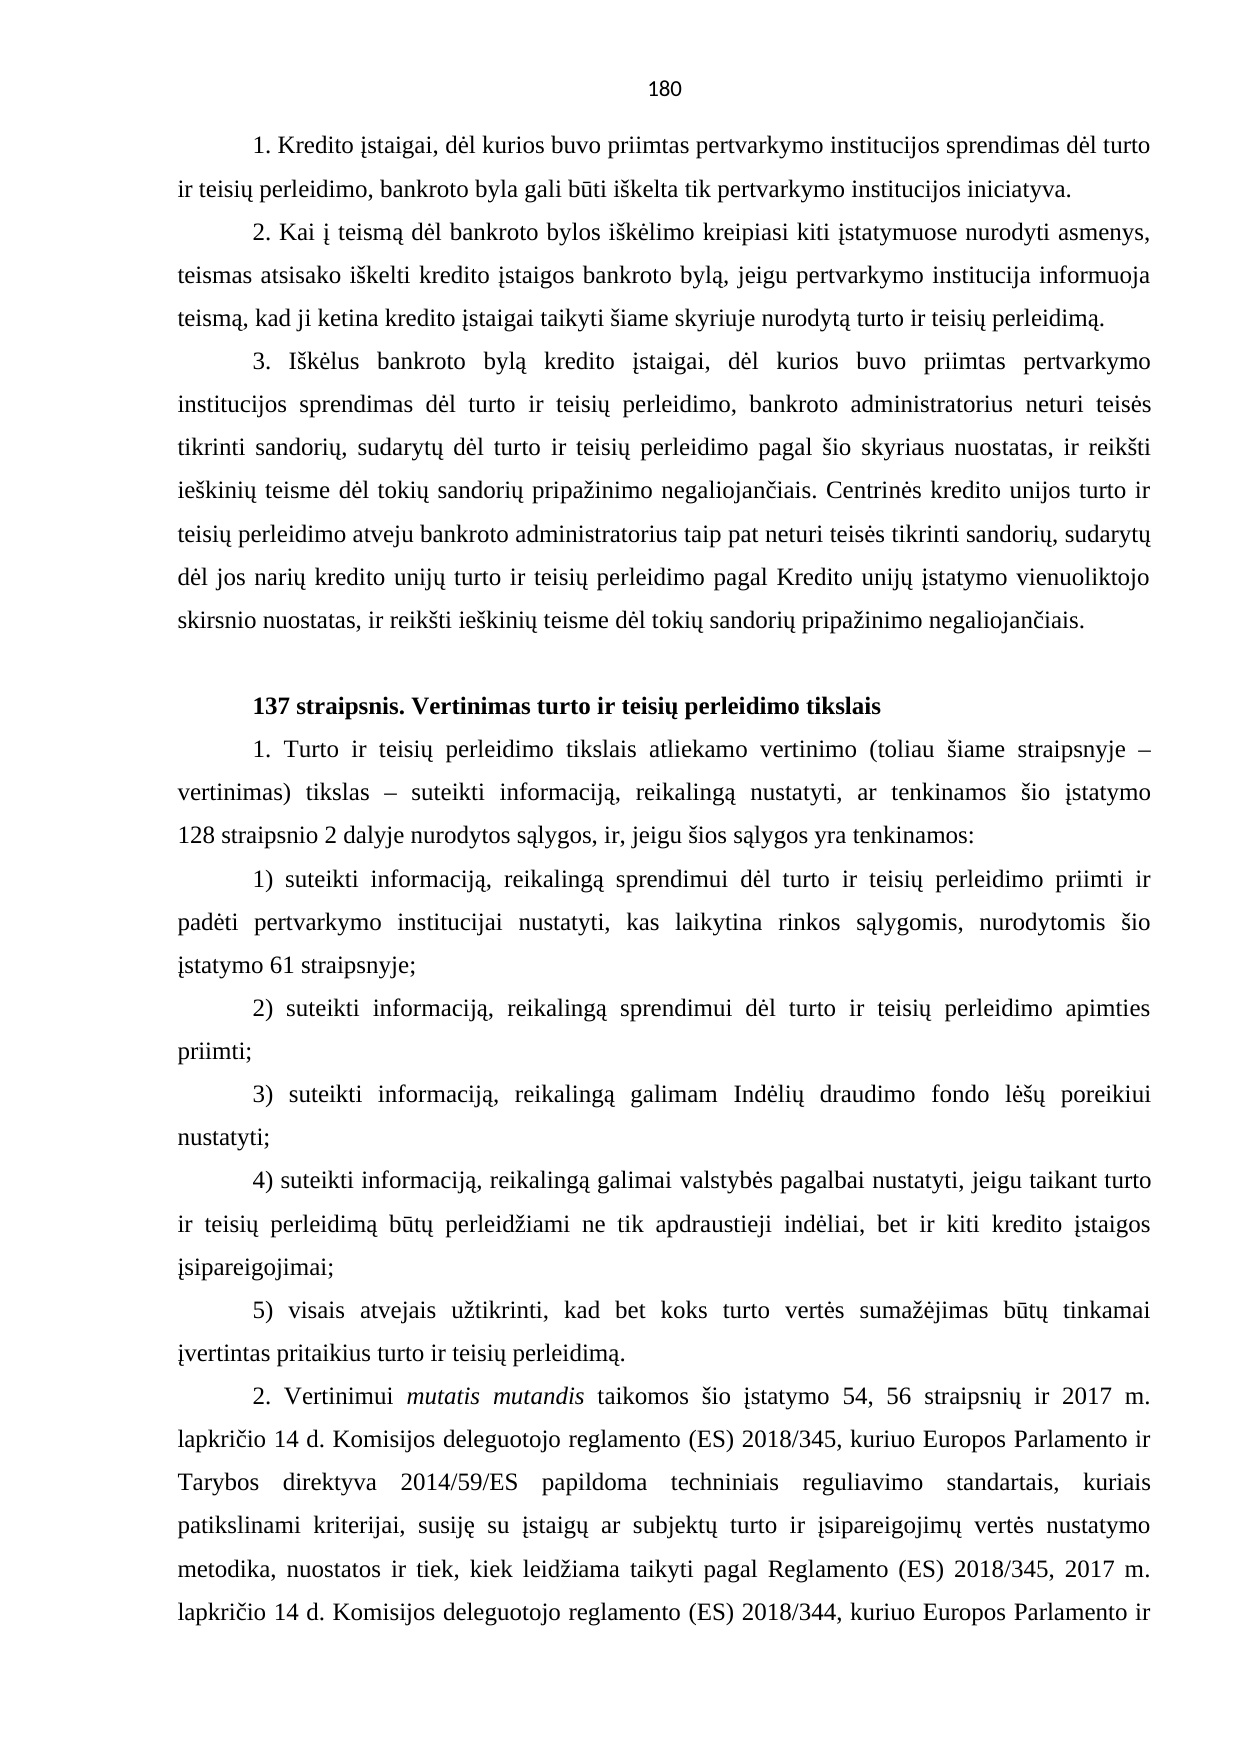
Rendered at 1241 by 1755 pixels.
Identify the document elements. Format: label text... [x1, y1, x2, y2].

text 3. Iškėlus bankroto bylą kredito įstaigai, dėl kurios buvo priimtas pertvarkymo institucijos sprendimas dėl turto ir teisių perleidimo, bankroto administratorius neturi teisės tikrinti sandorių, sudarytų dėl turto ir teisių perleidimo pagal šio skyriaus nuostatas, ir reikšti ieškinių teisme dėl tokių sandorių pripažinimo negaliojančiais. Centrinės kredito unijos turto ir teisių perleidimo atveju bankroto administratorius taip pat neturi teisės tikrinti sandorių, sudarytų dėl jos narių kredito unijų turto ir teisių perleidimo pagal Kredito unijų įstatymo vienuoliktojo skirsnio nuostatas, ir reikšti ieškinių teisme dėl tokių sandorių pripažinimo negaliojančiais. [177, 346, 1152, 634]
text 2. Kai į teismą dėl bankroto bylos iškėlimo kreipiasi kiti įstatymuose nurodyti asmenys, teismas atsisako iškelti kredito įstaigos bankroto bylą, jeigu pertvarkymo institucija informuoja teismą, kad ji ketina kredito įstaigai taikyti šiame skyriuje nurodytą turto ir teisių perleidimą. [177, 217, 1152, 332]
text 1. Kredito įstaigai, dėl kurios buvo priimtas pertvarkymo institucijos sprendimas dėl turto ir teisių perleidimo, bankroto byla gali būti iškelta tik pertvarkymo institucijos iniciatyva. [177, 131, 1152, 202]
text 5) visais atvejais užtikrinti, kad bet koks turto vertės sumažėjimas būtų tinkamai įvertintas pritaikius turto ir teisių perleidimą. [177, 1295, 1152, 1367]
text 3) suteikti informaciją, reikalingą galimam Indėlių draudimo fondo lėšų poreikiui nustatyti; [177, 1079, 1152, 1151]
text 1. Turto ir teisių perleidimo tikslais atliekamo vertinimo (toliau šiame straipsnyje – vertinimas) tikslas – suteikti informaciją, reikalingą nustatyti, ar tenkinamos šio įstatymo 128 straipsnio 2 dalyje nurodytos sąlygos, ir, jeigu šios sąlygos yra tenkinamos: [177, 734, 1152, 849]
text 4) suteikti informaciją, reikalingą galimai valstybės pagalbai nustatyti, jeigu taikant turto ir teisių perleidimą būtų perleidžiami ne tik apdraustieji indėliai, bet ir kiti kredito įstaigos įsipareigojimai; [177, 1166, 1152, 1281]
text 137 straipsnis. Vertinimas turto ir teisių perleidimo tikslais [177, 691, 1152, 720]
text 1) suteikti informaciją, reikalingą sprendimui dėl turto ir teisių perleidimo priimti ir padėti pertvarkymo institucijai nustatyti, kas laikytina rinkos sąlygomis, nurodytomis šio įstatymo 61 straipsnyje; [177, 864, 1152, 979]
text 2) suteikti informaciją, reikalingą sprendimui dėl turto ir teisių perleidimo apimties priimti; [177, 993, 1152, 1065]
text 2. Vertinimui mutatis mutandis taikomos šio įstatymo 54, 56 straipsnių ir 2017 m. lapkričio 14 d. Komisijos deleguotojo reglamento (ES) 2018/345, kuriuo Europos Parlamento ir Tarybos direktyva 2014/59/ES papildoma techniniais reguliavimo standartais, kuriais patikslinami kriterijai, susiję su įstaigų ar subjektų turto ir įsipareigojimų vertės nustatymo metodika, nuostatos ir tiek, kiek leidžiama taikyti pagal Reglamento (ES) 2018/345, 2017 m. lapkričio 14 d. Komisijos deleguotojo reglamento (ES) 2018/344, kuriuo Europos Parlamento ir [177, 1381, 1152, 1626]
